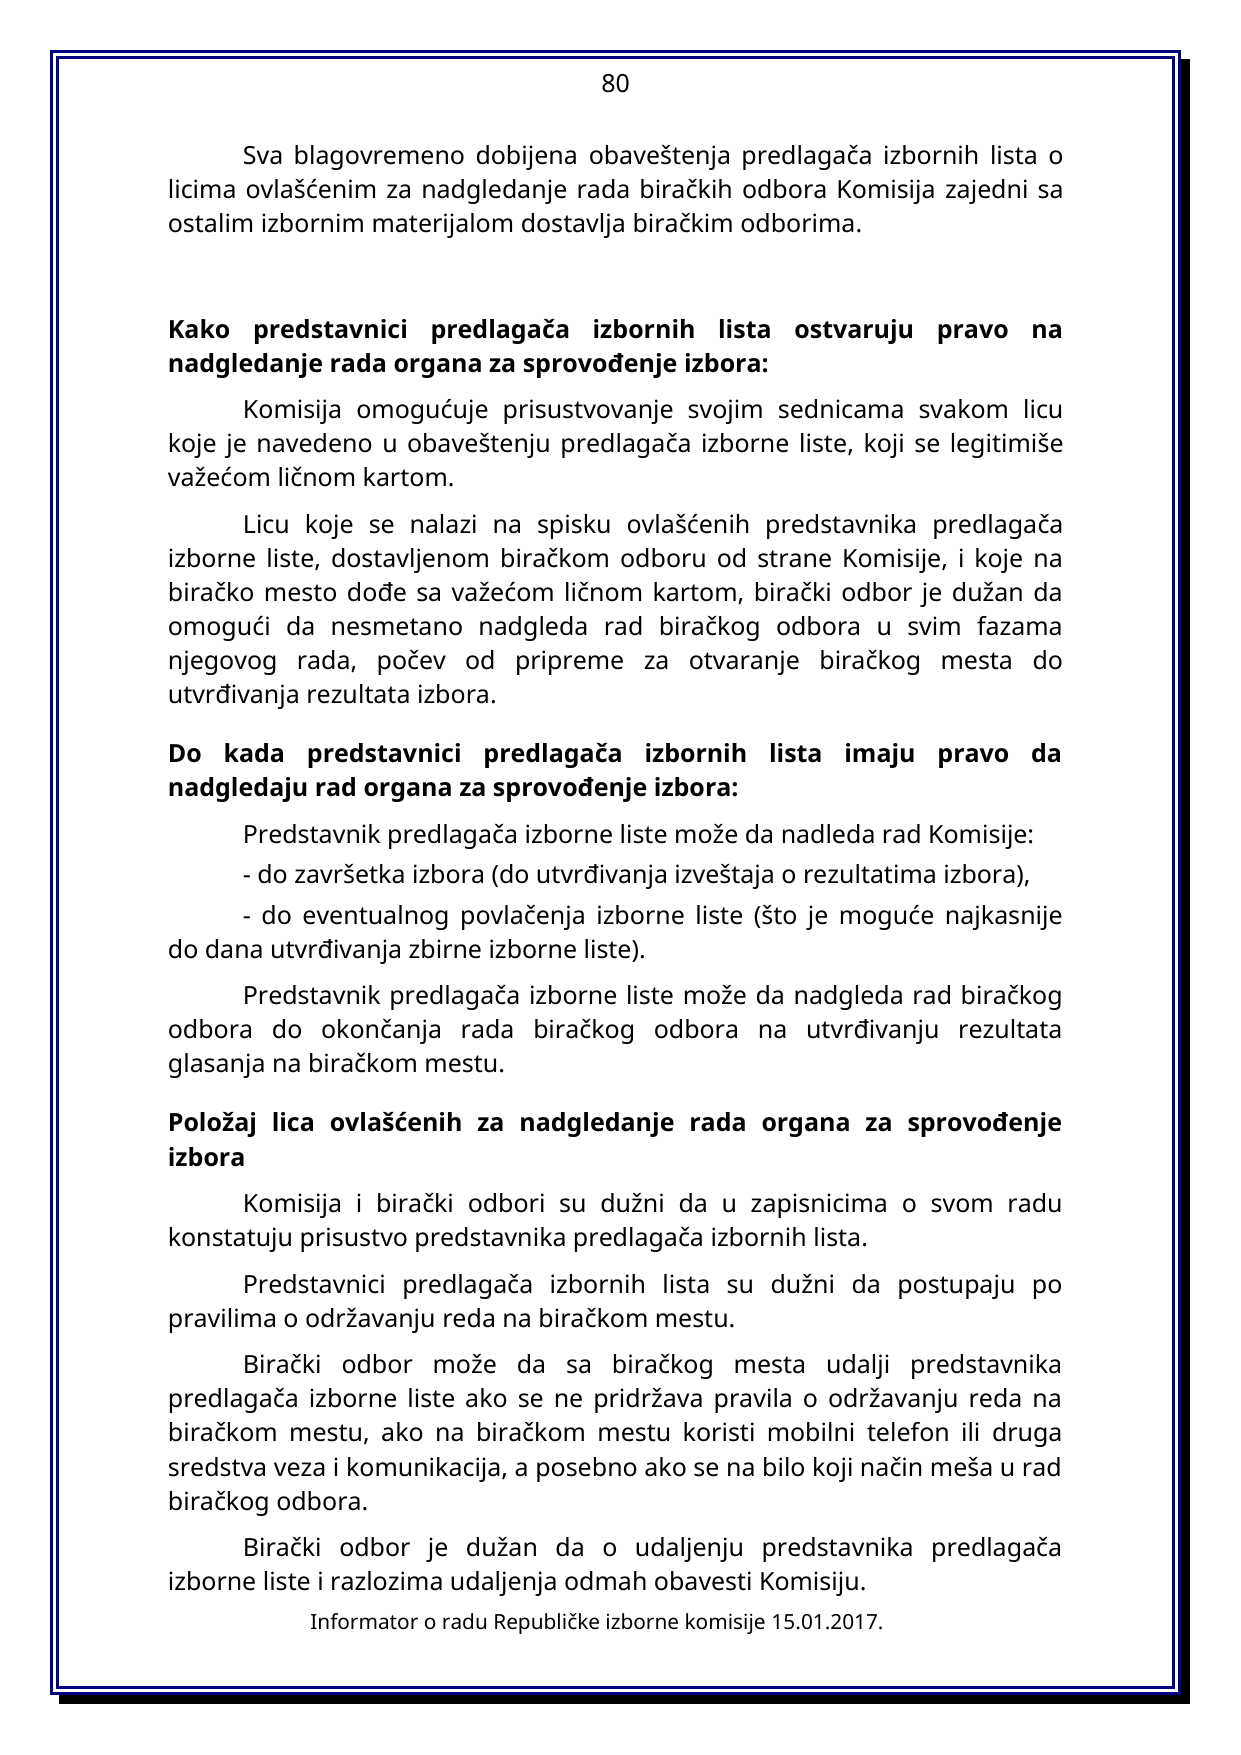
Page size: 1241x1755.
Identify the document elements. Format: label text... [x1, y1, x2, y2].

text Birački odbor je dužan da o udaljenju predstavnika predlagača izborne liste i razlozima udaljenja odmah obavesti Komisiju. [168, 1530, 1063, 1598]
text Predstavnik predlagača izborne liste može da nadleda rad Komisije: [168, 817, 1063, 851]
text - do završetka izbora (do utvrđivanja izveštaja o rezultatima izbora), [168, 857, 1063, 891]
text Položaj lica ovlašćenih za nadgledanje rada organa za sprovođenje izbora [168, 1105, 1063, 1173]
text - do eventualnog povlačenja izborne liste (što je moguće najkasnije do dana utvrđivanja zbirne izborne liste). [168, 897, 1063, 965]
text Komisija i birački odbori su dužni da u zapisnicima o svom radu konstatuju prisustvo predstavnika predlagača izbornih lista. [168, 1186, 1063, 1254]
text Predstavnik predlagača izborne liste može da nadgleda rad biračkog odbora do okončanja rada biračkog odbora na utvrđivanju rezultata glasanja na biračkom mestu. [168, 978, 1063, 1080]
text Do kada predstavnici predlagača izbornih lista imaju pravo da nadgledaju rad organa za sprovođenje izbora: [168, 736, 1063, 804]
text Kako predstavnici predlagača izbornih lista ostvaruju pravo na nadgledanje rada organa za sprovođenje izbora: [168, 311, 1063, 379]
text Komisija omogućuje prisustvovanje svojim sednicama svakom licu koje je navedeno u obaveštenju predlagača izborne liste, koji se legitimiše važećom ličnom kartom. [168, 392, 1063, 494]
text Sva blagovremeno dobijena obaveštenja predlagača izbornih lista o licima ovlašćenim za nadgledanje rada biračkih odbora Komisija zajedni sa ostalim izbornim materijalom dostavlja biračkim odborima. [168, 138, 1063, 240]
text Predstavnici predlagača izbornih lista su dužni da postupaju po pravilima o održavanju reda na biračkom mestu. [168, 1266, 1063, 1334]
text Birački odbor može da sa biračkog mesta udalji predstavnika predlagača izborne liste ako se ne pridržava pravila o održavanju reda na biračkom mestu, ako na biračkom mestu koristi mobilni telefon ili druga sredstva veza i komunikacija, a posebno ako se na bilo koji način meša u rad biračkog odbora. [168, 1347, 1063, 1517]
text Licu koje se nalazi na spisku ovlašćenih predstavnika predlagača izborne liste, dostavljenom biračkom odboru od strane Komisije, i koje na biračko mesto dođe sa važećom ličnom kartom, birački odbor je dužan da omogući da nesmetano nadgleda rad biračkog odbora u svim fazama njegovog rada, počev od pripreme za otvaranje biračkog mesta do utvrđivanja rezultata izbora. [168, 507, 1063, 711]
